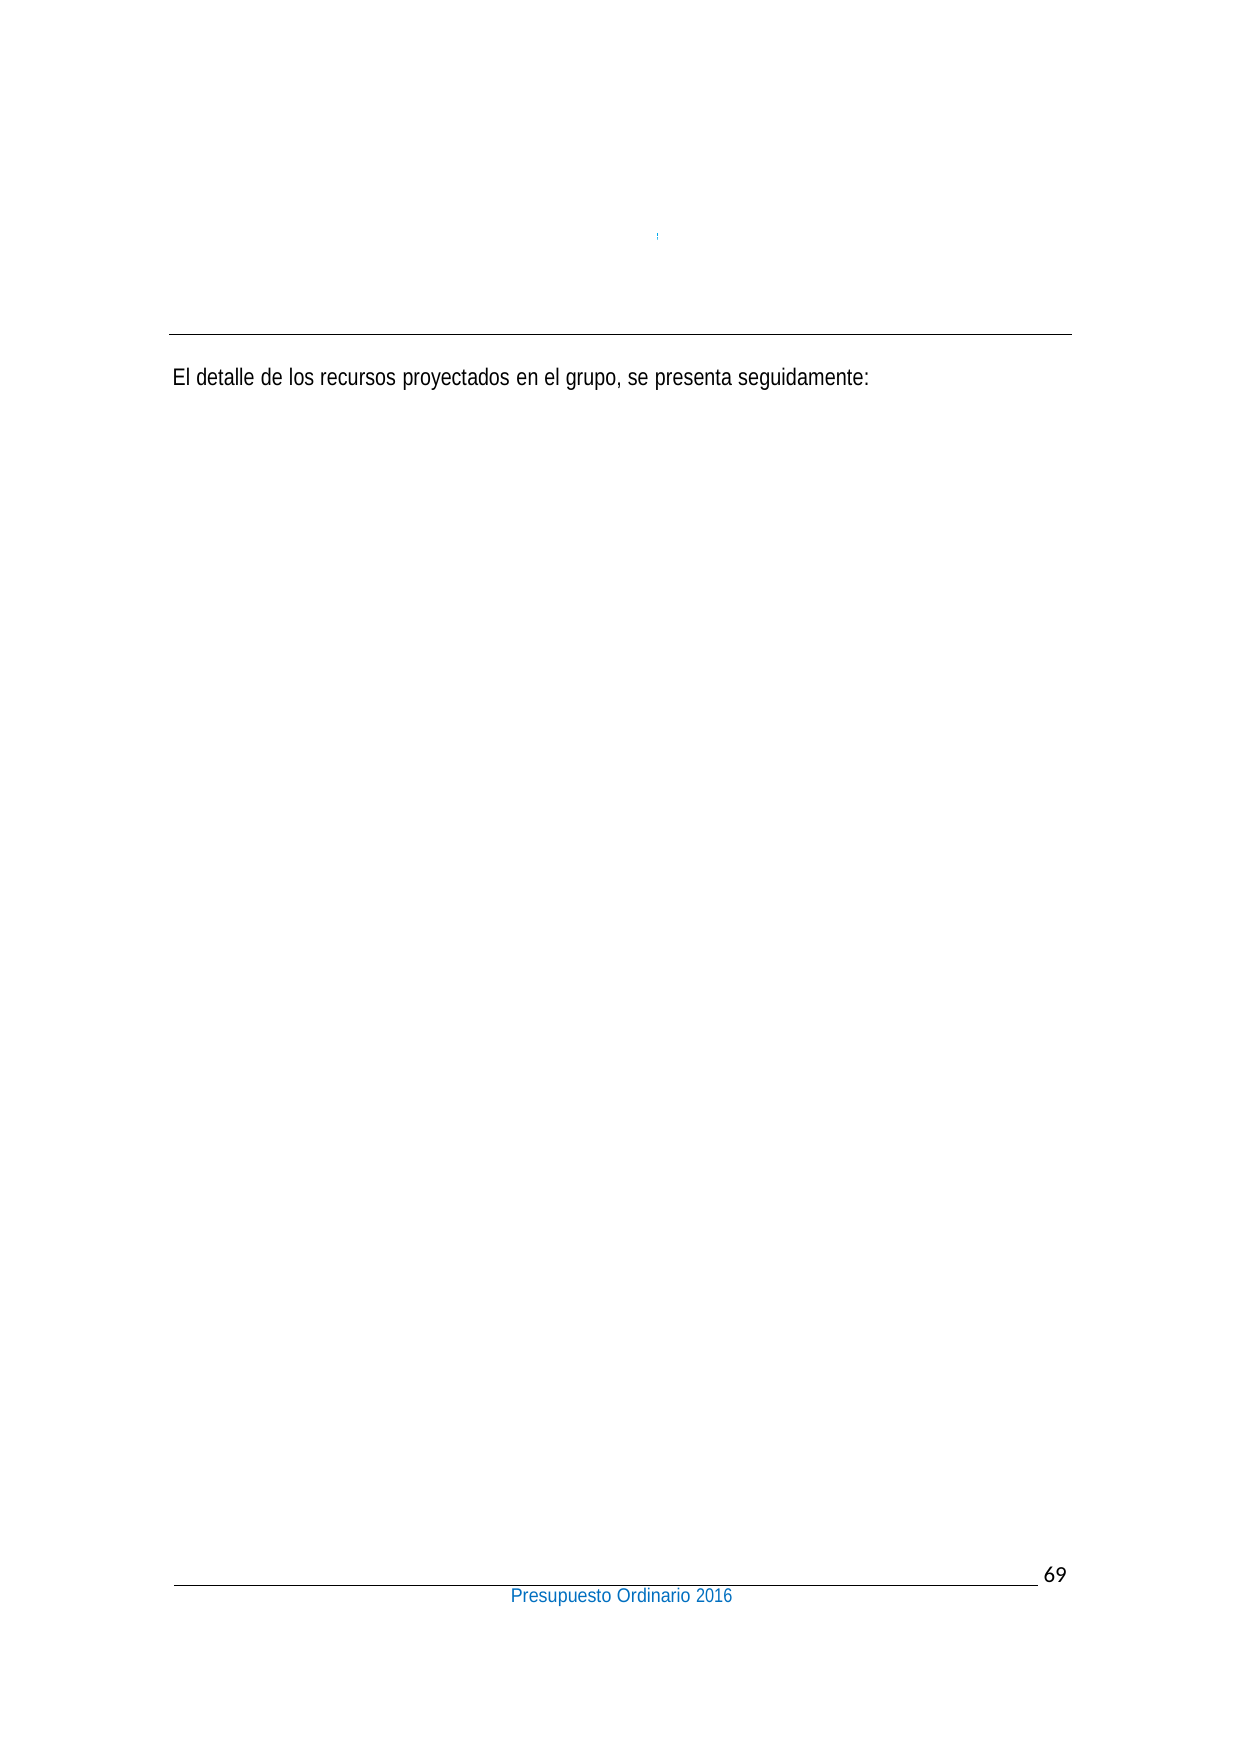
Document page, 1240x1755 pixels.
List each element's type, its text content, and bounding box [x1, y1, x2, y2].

text El detalle de los recursos proyectados en el grupo, se presenta seguidamente: [172, 363, 873, 390]
